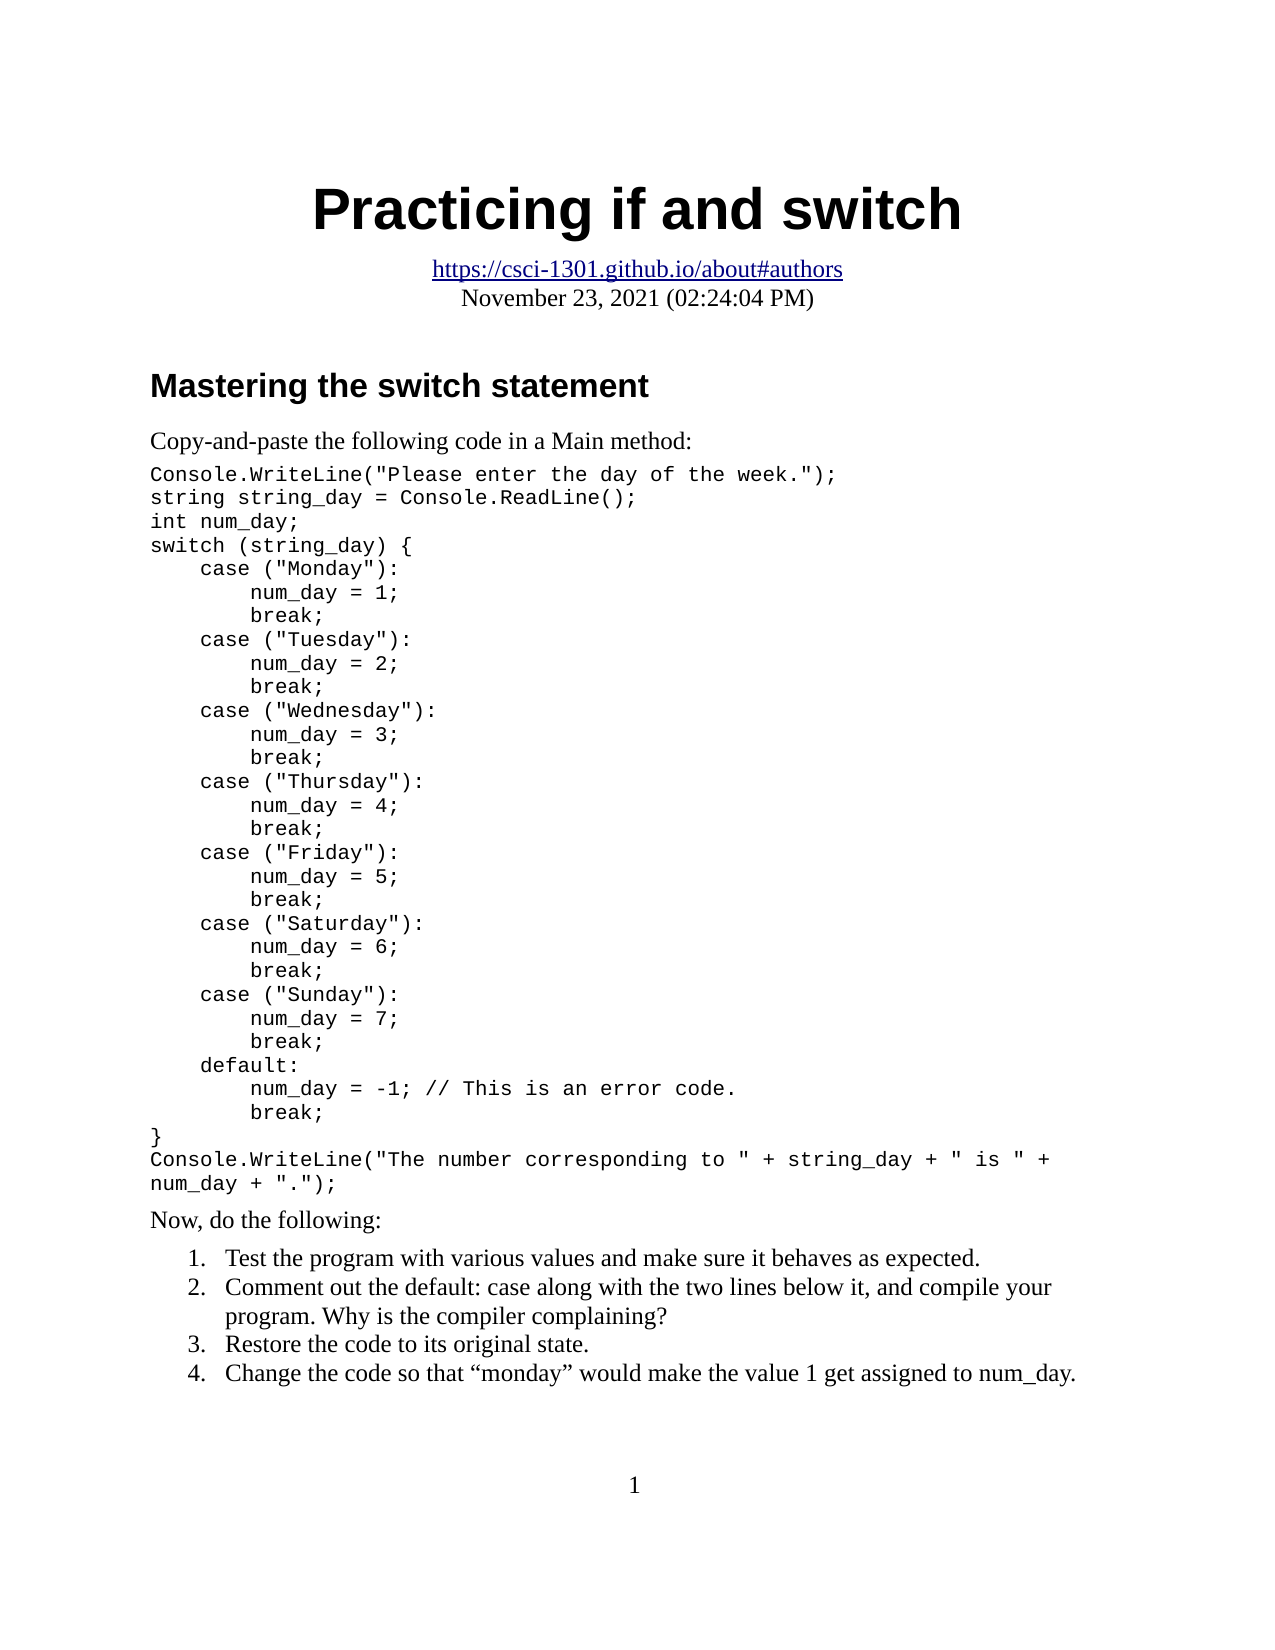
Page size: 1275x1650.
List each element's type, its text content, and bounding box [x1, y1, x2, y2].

text case ("Tuesday"): [150, 629, 1125, 653]
text Now, do the following: [150, 1206, 1125, 1234]
text Console.WriteLine("Please enter the day of the week."); [150, 464, 1125, 487]
title Practicing if and switch [150, 175, 1125, 242]
text case ("Sunday"): [150, 984, 1125, 1007]
text November 23, 2021 (02:24:04 PM) [150, 283, 1125, 312]
text num_day = -1; // This is an error code. [150, 1078, 1125, 1102]
text break; [150, 818, 1125, 842]
list Change the code so that “monday” would make the value 1 get assigned to num_day. [187, 1358, 1125, 1387]
text num_day = 3; [150, 724, 1125, 747]
text Console.WriteLine("The number corresponding to " + string_day + " is " + num_day + "."); [150, 1149, 1125, 1197]
text } [150, 1126, 1125, 1149]
text break; [150, 1031, 1125, 1055]
text switch (string_day) { [150, 534, 1125, 558]
text num_day = 7; [150, 1007, 1125, 1031]
text break; [150, 606, 1125, 629]
text break; [150, 889, 1125, 913]
text num_day = 4; [150, 795, 1125, 818]
text string string_day = Console.ReadLine(); [150, 487, 1125, 511]
text https://csci-1301.github.io/about#authors [150, 254, 1125, 283]
subtitle Mastering the switch statement [150, 366, 1125, 404]
text Copy-and-paste the following code in a Main method: [150, 426, 1125, 455]
text num_day = 2; [150, 653, 1125, 676]
text case ("Saturday"): [150, 913, 1125, 937]
list Restore the code to its original state. [187, 1329, 1125, 1358]
text num_day = 1; [150, 582, 1125, 606]
text break; [150, 960, 1125, 984]
text case ("Friday"): [150, 842, 1125, 866]
text case ("Thursday"): [150, 771, 1125, 795]
text num_day = 6; [150, 937, 1125, 960]
text break; [150, 1102, 1125, 1126]
text break; [150, 747, 1125, 771]
text default: [150, 1055, 1125, 1078]
list Comment out the default: case along with the two lines below it, and compile your program. Why is the compiler complaining? [187, 1272, 1125, 1329]
text int num_day; [150, 511, 1125, 534]
text break; [150, 676, 1125, 700]
text num_day = 5; [150, 866, 1125, 889]
text case ("Monday"): [150, 558, 1125, 582]
list Test the program with various values and make sure it behaves as expected. [187, 1243, 1125, 1272]
text case ("Wednesday"): [150, 700, 1125, 724]
